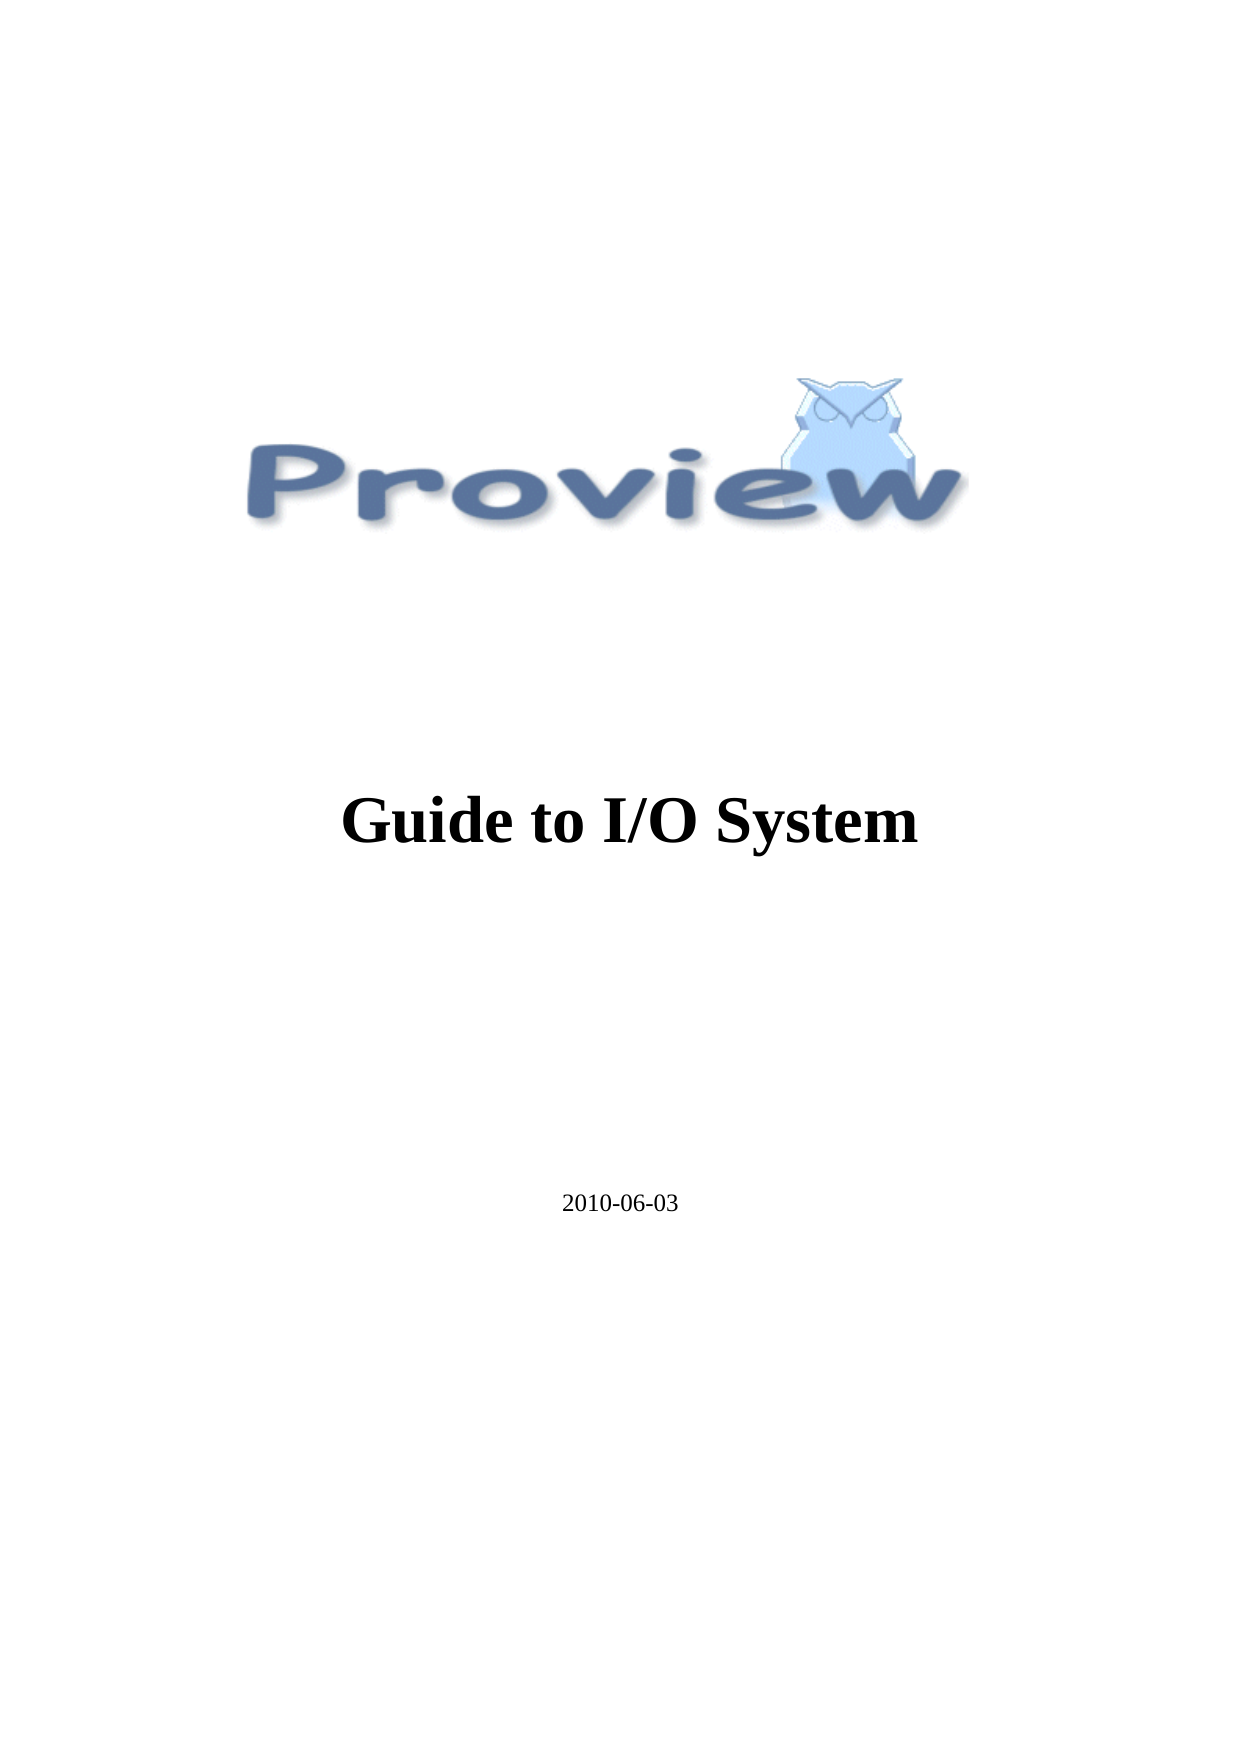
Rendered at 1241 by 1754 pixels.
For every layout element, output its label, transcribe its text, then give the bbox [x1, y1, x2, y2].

text 2010-06-03 [118, 1189, 1122, 1217]
text Guide to I/O System [118, 783, 1122, 857]
picture [229, 377, 980, 534]
